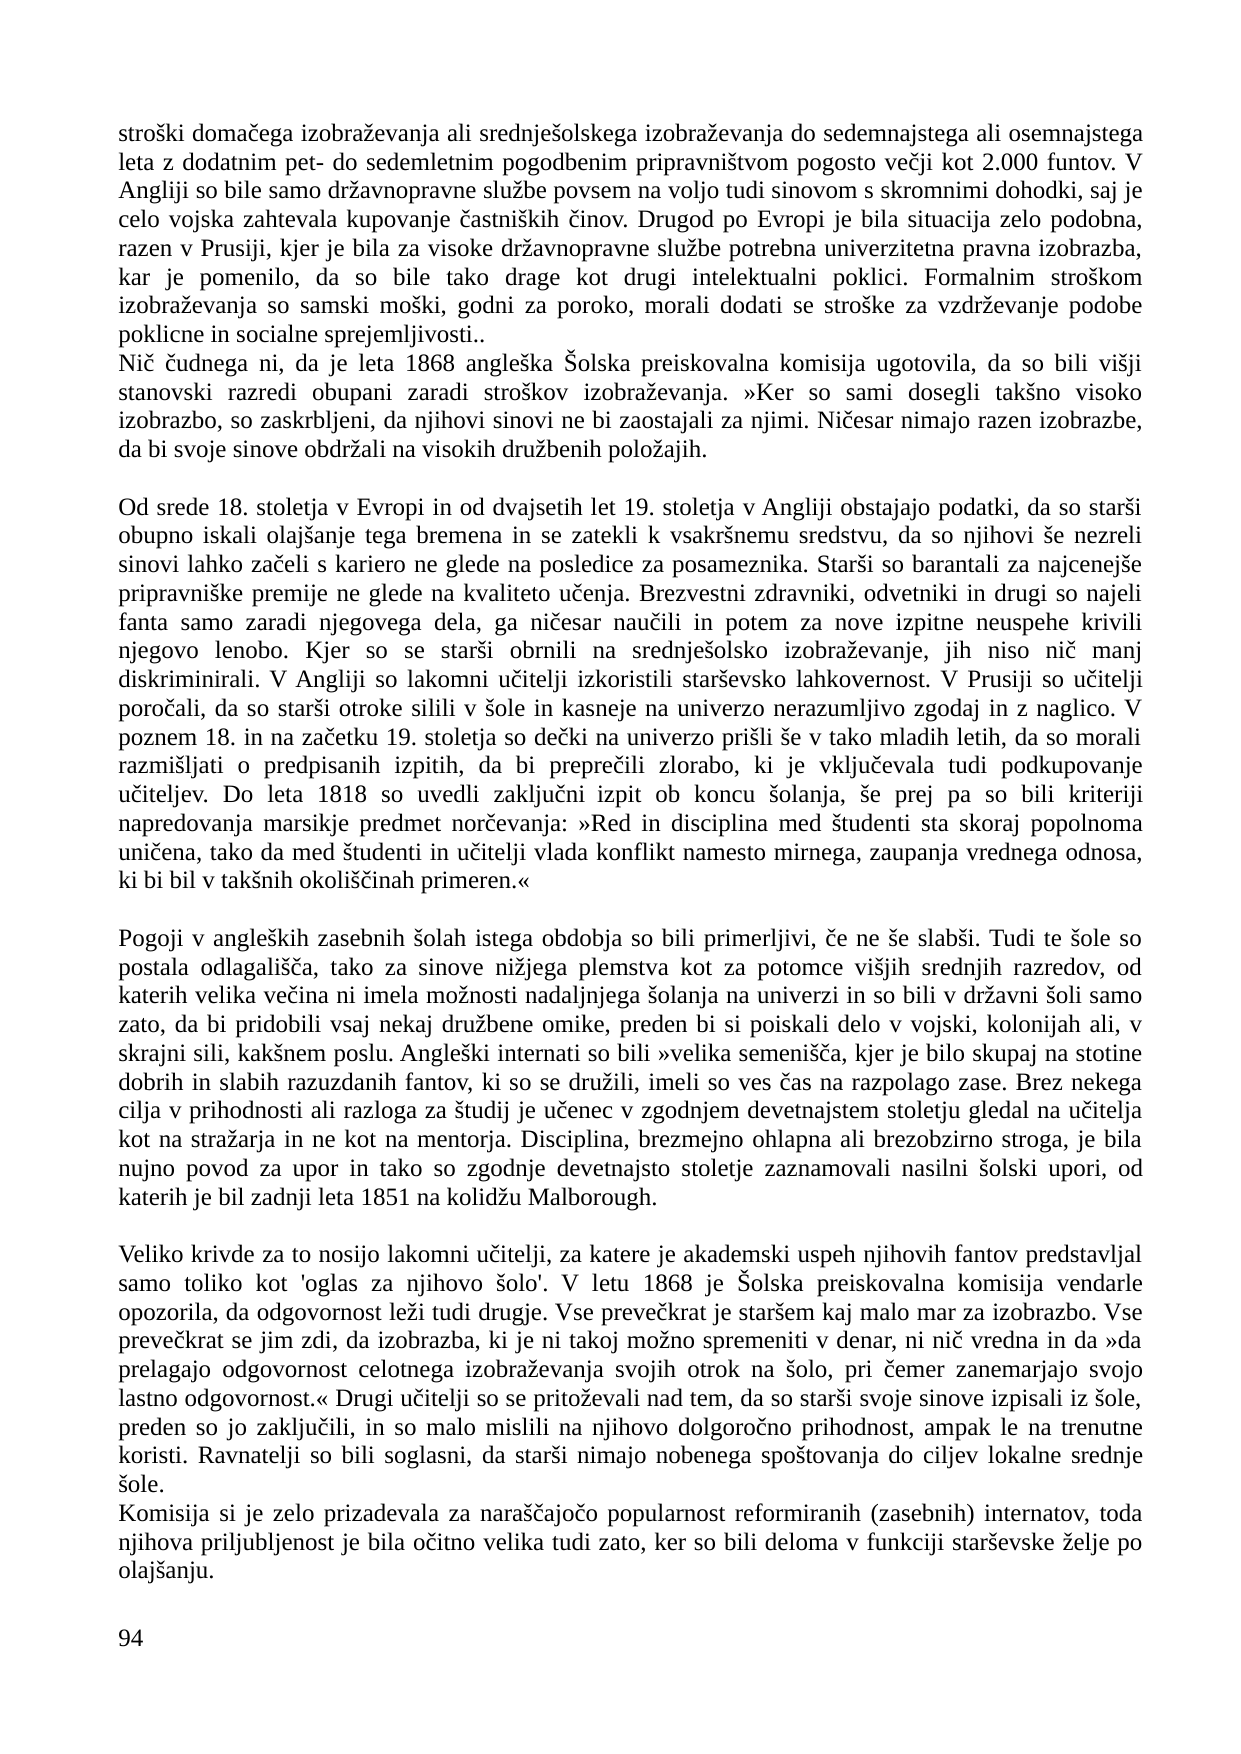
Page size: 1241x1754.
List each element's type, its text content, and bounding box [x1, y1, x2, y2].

text Pogoji v angleških zasebnih šolah istega obdobja so bili primerljivi, če ne še slabši. Tudi te šole so postala odlagališča, tako za sinove nižjega plemstva kot za potomce višjih srednjih razredov, od katerih velika večina ni imela možnosti nadaljnjega šolanja na univerzi in so bili v državni šoli samo zato, da bi pridobili vsaj nekaj družbene omike, preden bi si poiskali delo v vojski, kolonijah ali, v skrajni sili, kakšnem poslu. Angleški internati so bili »velika semenišča, kjer je bilo skupaj na stotine dobrih in slabih razuzdanih fantov, ki so se družili, imeli so ves čas na razpolago zase. Brez nekega cilja v prihodnosti ali razloga za študij je učenec v zgodnjem devetnajstem stoletju gledal na učitelja kot na stražarja in ne kot na mentorja. Disciplina, brezmejno ohlapna ali brezobzirno stroga, je bila nujno povod za upor in tako so zgodnje devetnajsto stoletje zaznamovali nasilni šolski upori, od katerih je bil zadnji leta 1851 na kolidžu Malborough. [118, 923, 1144, 1211]
text Komisija si je zelo prizadevala za naraščajočo popularnost reformiranih (zasebnih) internatov, toda njihova priljubljenost je bila očitno velika tudi zato, ker so bili deloma v funkciji starševske želje po olajšanju. [118, 1498, 1144, 1584]
text Nič čudnega ni, da je leta 1868 angleška Šolska preiskovalna komisija ugotovila, da so bili višji stanovski razredi obupani zaradi stroškov izobraževanja. »Ker so sami dosegli takšno visoko izobrazbo, so zaskrbljeni, da njihovi sinovi ne bi zaostajali za njimi. Ničesar nimajo razen izobrazbe, da bi svoje sinove obdržali na visokih družbenih položajih. [118, 348, 1144, 463]
text Od srede 18. stoletja v Evropi in od dvajsetih let 19. stoletja v Angliji obstajajo podatki, da so starši obupno iskali olajšanje tega bremena in se zatekli k vsakršnemu sredstvu, da so njihovi še nezreli sinovi lahko začeli s kariero ne glede na posledice za posameznika. Starši so barantali za najcenejše pripravniške premije ne glede na kvaliteto učenja. Brezvestni zdravniki, odvetniki in drugi so najeli fanta samo zaradi njegovega dela, ga ničesar naučili in potem za nove izpitne neuspehe krivili njegovo lenobo. Kjer so se starši obrnili na srednješolsko izobraževanje, jih niso nič manj diskriminirali. V Angliji so lakomni učitelji izkoristili starševsko lahkovernost. V Prusiji so učitelji poročali, da so starši otroke silili v šole in kasneje na univerzo nerazumljivo zgodaj in z naglico. V poznem 18. in na začetku 19. stoletja so dečki na univerzo prišli še v tako mladih letih, da so morali razmišljati o predpisanih izpitih, da bi preprečili zlorabo, ki je vključevala tudi podkupovanje učiteljev. Do leta 1818 so uvedli zaključni izpit ob koncu šolanja, še prej pa so bili kriteriji napredovanja marsikje predmet norčevanja: »Red in disciplina med študenti sta skoraj popolnoma uničena, tako da med študenti in učitelji vlada konflikt namesto mirnega, zaupanja vrednega odnosa, ki bi bil v takšnih okoliščinah primeren.« [118, 492, 1144, 894]
text Veliko krivde za to nosijo lakomni učitelji, za katere je akademski uspeh njihovih fantov predstavljal samo toliko kot 'oglas za njihovo šolo'. V letu 1868 je Šolska preiskovalna komisija vendarle opozorila, da odgovornost leži tudi drugje. Vse prevečkrat je staršem kaj malo mar za izobrazbo. Vse prevečkrat se jim zdi, da izobrazba, ki je ni takoj možno spremeniti v denar, ni nič vredna in da »da prelagajo odgovornost celotnega izobraževanja svojih otrok na šolo, pri čemer zanemarjajo svojo lastno odgovornost.« Drugi učitelji so se pritoževali nad tem, da so starši svoje sinove izpisali iz šole, preden so jo zaključili, in so malo mislili na njihovo dolgoročno prihodnost, ampak le na trenutne koristi. Ravnatelji so bili soglasni, da starši nimajo nobenega spoštovanja do ciljev lokalne srednje šole. [118, 1239, 1144, 1498]
text stroški domačega izobraževanja ali srednješolskega izobraževanja do sedemnajstega ali osemnajstega leta z dodatnim pet- do sedemletnim pogodbenim pripravništvom pogosto večji kot 2.000 funtov. V Angliji so bile samo državnopravne službe povsem na voljo tudi sinovom s skromnimi dohodki, saj je celo vojska zahtevala kupovanje častniških činov. Drugod po Evropi je bila situacija zelo podobna, razen v Prusiji, kjer je bila za visoke državnopravne službe potrebna univerzitetna pravna izobrazba, kar je pomenilo, da so bile tako drage kot drugi intelektualni poklici. Formalnim stroškom izobraževanja so samski moški, godni za poroko, morali dodati se stroške za vzdrževanje podobe poklicne in socialne sprejemljivosti.. [118, 118, 1144, 348]
